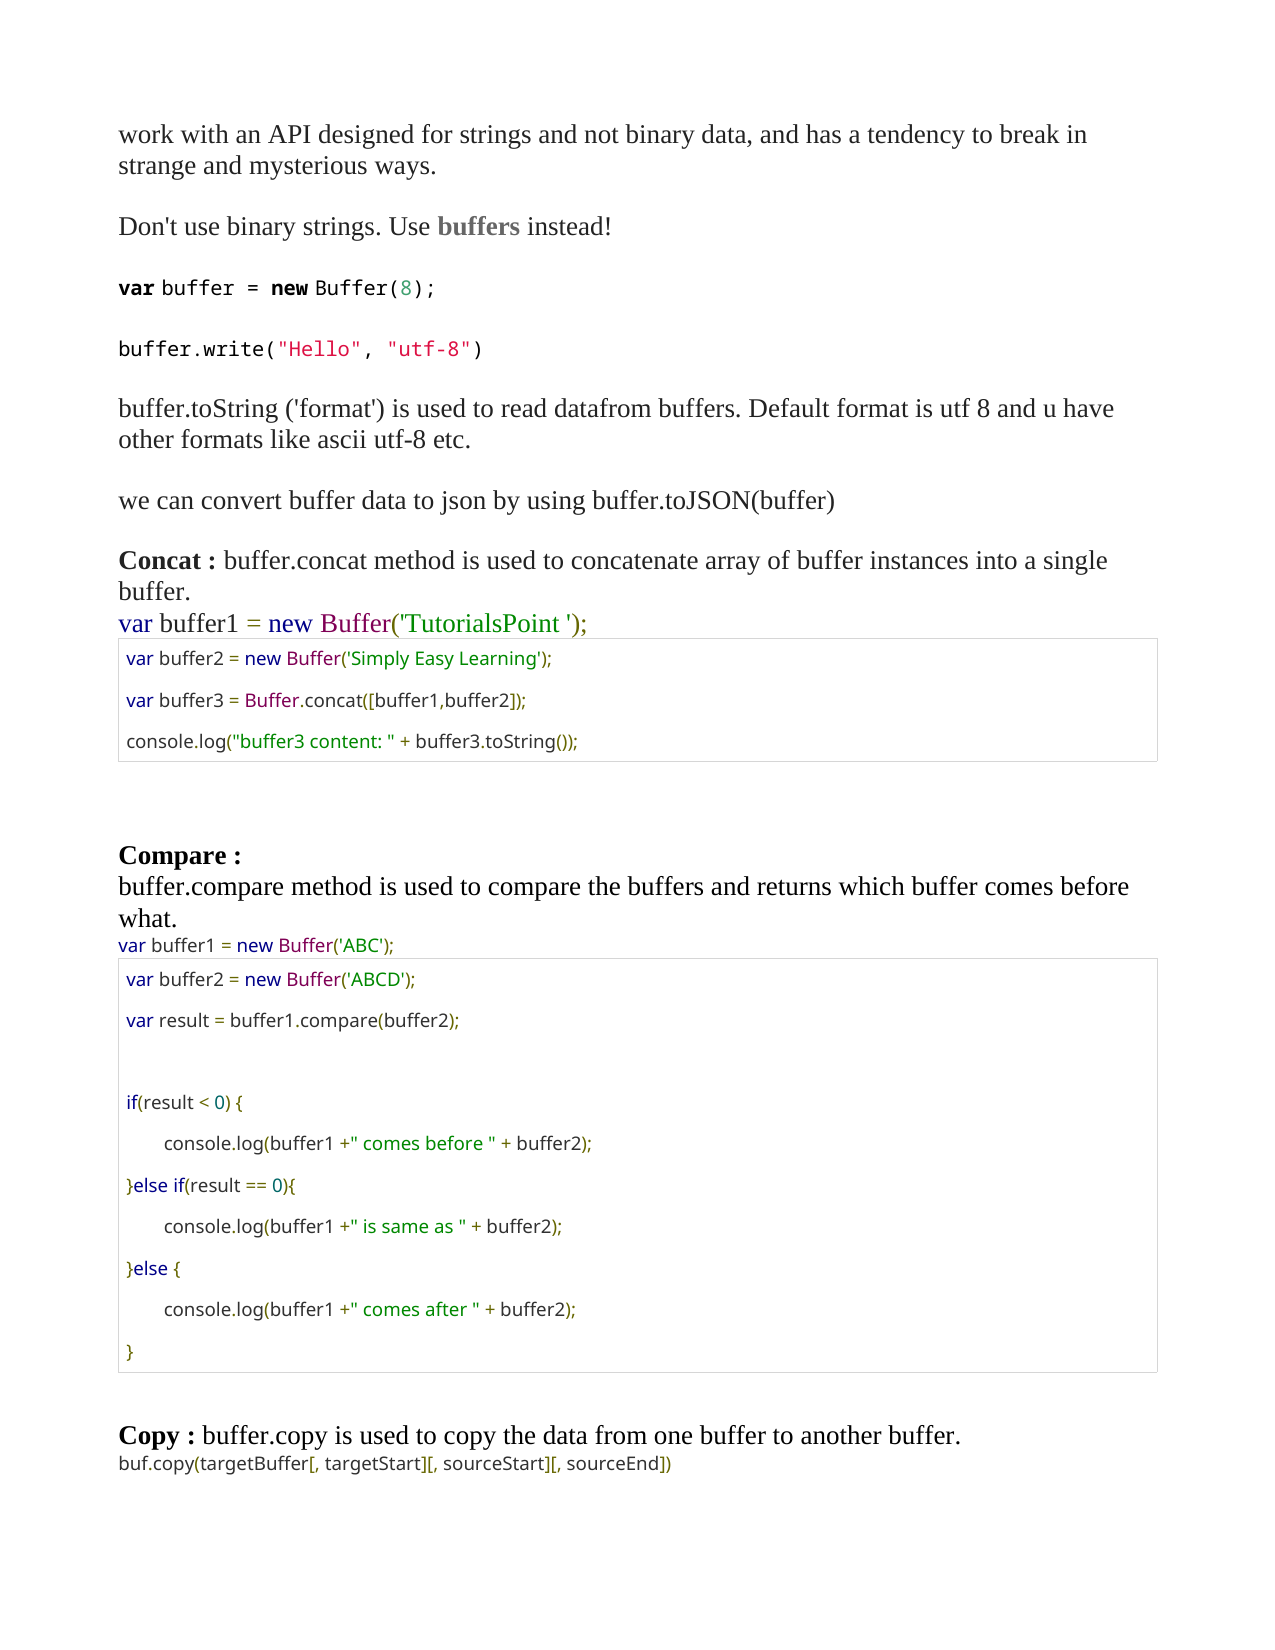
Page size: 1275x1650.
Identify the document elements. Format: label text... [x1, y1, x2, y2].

text we can convert buffer data to json by using buffer.toJSON(buffer) [118, 484, 1157, 515]
text console.log(buffer1 +" comes after " + buffer2); [119, 1289, 1157, 1323]
text Compare : [118, 839, 1157, 871]
text if(result < 0) { [119, 1081, 1157, 1115]
text } [119, 1331, 1157, 1372]
text var buffer1 = new Buffer('ABC'); [118, 933, 1157, 958]
text var buffer3 = Buffer.concat([buffer1,buffer2]); [119, 679, 1157, 712]
text console.log(buffer1 +" is same as " + buffer2); [119, 1206, 1157, 1240]
text work with an API designed for strings and not binary data, and has a tendency to break in strange and mysterious ways. [118, 118, 1157, 180]
text buffer.toString ('format') is used to read datafrom buffers. Default format is utf 8 and u have other formats like ascii utf-8 etc. [118, 392, 1157, 454]
text Don't use binary strings. Use buffers instead! [118, 210, 1157, 241]
text buffer.compare method is used to compare the buffers and returns which buffer comes before what. [118, 871, 1157, 933]
text buffer.write("Hello", "utf-8") [118, 331, 1157, 362]
text var buffer2 = new Buffer('Simply Easy Learning'); [119, 639, 1157, 671]
text var buffer1 = new Buffer('TutorialsPoint '); [118, 607, 1157, 638]
text var buffer2 = new Buffer('ABCD'); [119, 959, 1157, 992]
text console.log(buffer1 +" comes before " + buffer2); [119, 1122, 1157, 1157]
text Copy : buffer.copy is used to copy the data from one buffer to another buffer. [118, 1419, 1157, 1450]
text var result = buffer1.compare(buffer2); [119, 999, 1157, 1033]
text Concat : buffer.concat method is used to concatenate array of buffer instances into a single buffer. [118, 544, 1157, 607]
text buf.copy(targetBuffer[, targetStart][, sourceStart][, sourceEnd]) [118, 1450, 1157, 1475]
text var buffer = new Buffer(8); [118, 271, 1157, 302]
text console.log("buffer3 content: " + buffer3.toString()); [119, 720, 1157, 761]
text }else if(result == 0){ [119, 1164, 1157, 1198]
text }else { [119, 1247, 1157, 1281]
